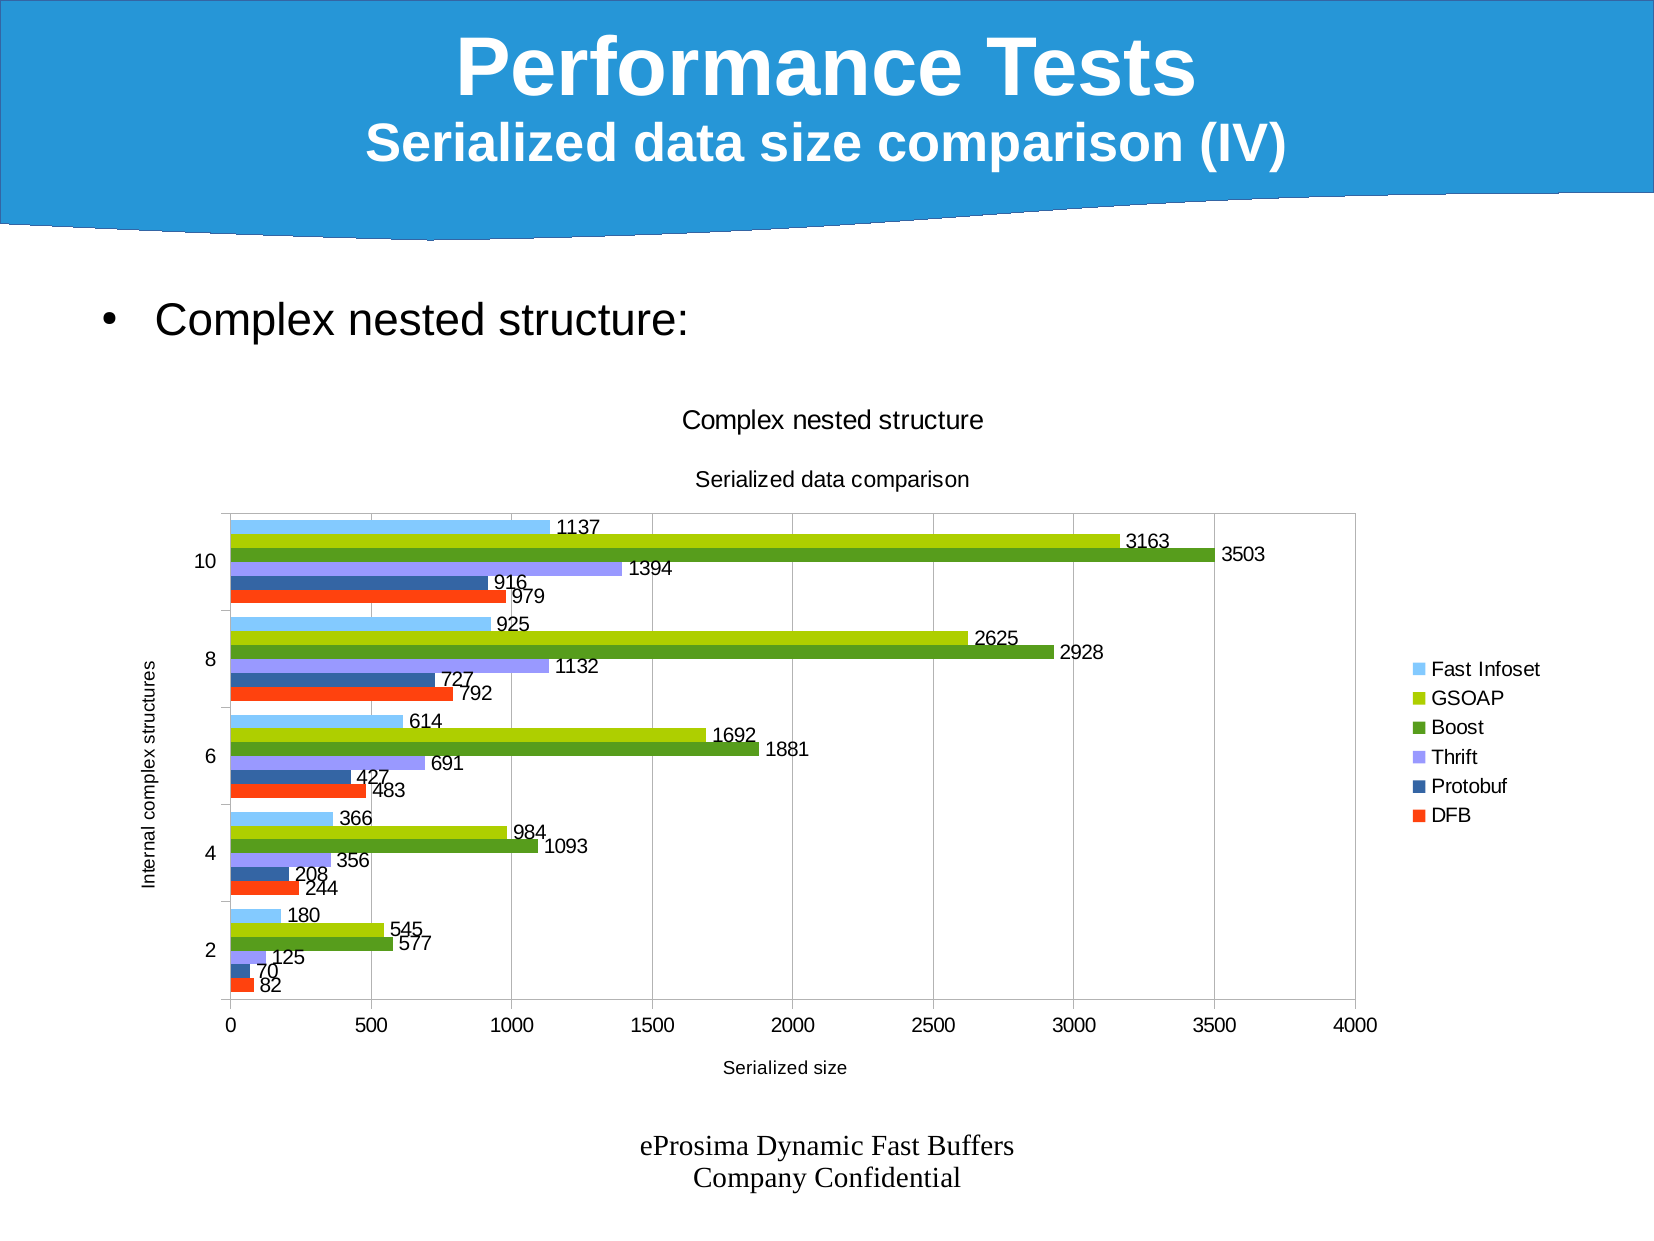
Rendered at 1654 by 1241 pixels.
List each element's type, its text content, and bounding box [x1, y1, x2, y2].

chart [105, 375, 1561, 1111]
list Complex nested structure: [83, 293, 1456, 1144]
text_box Performance Tests Serialized data size comparison (IV) [0, 0, 1654, 241]
